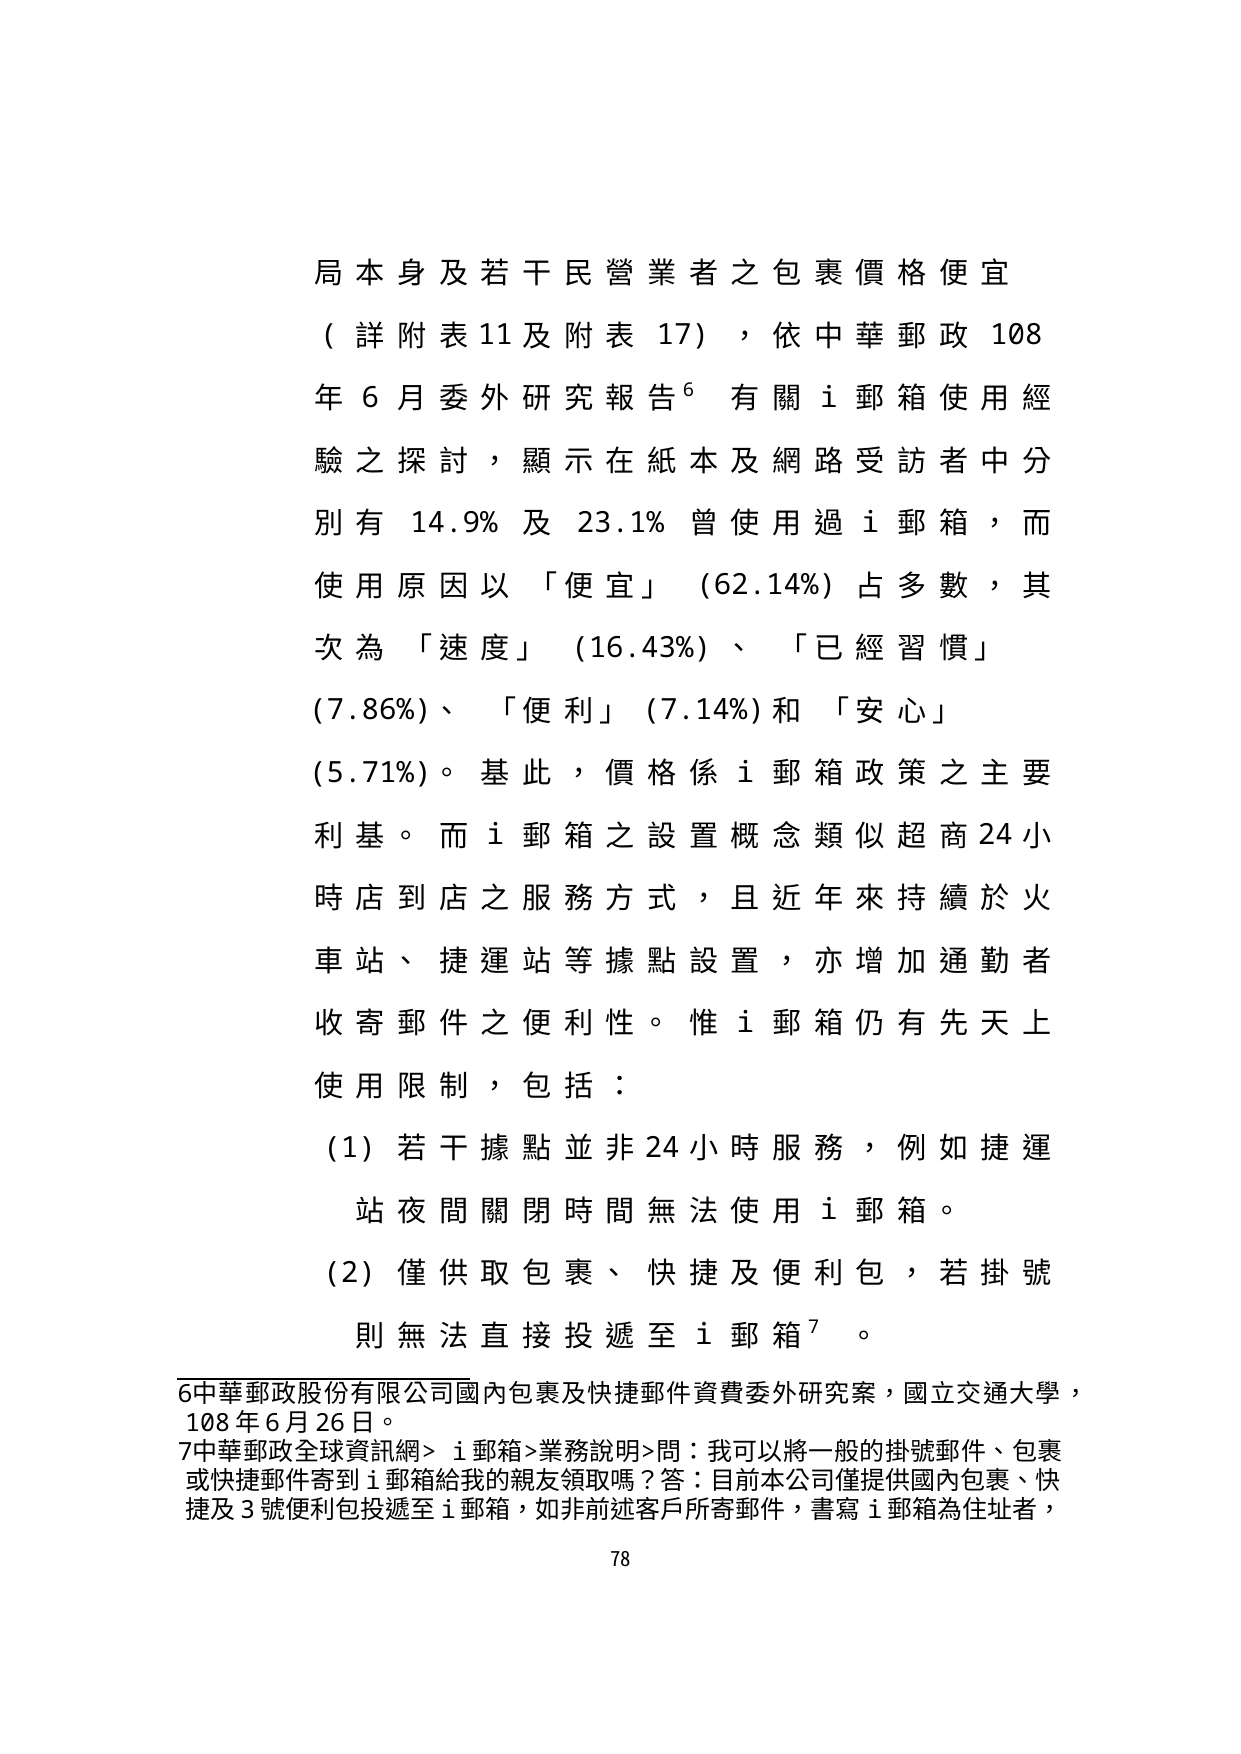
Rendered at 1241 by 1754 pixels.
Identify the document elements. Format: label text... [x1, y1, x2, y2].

text 局本身及若干民營業者之包裹價格便宜(詳附表11及附表17)，依中華郵政108年6月委外研究報告有關i郵箱使用經驗之探討，顯示在紙本及網路受訪者中分別有14.9%及23.1%曾使用過i郵箱，而使用原因以「便宜」(62.14%)占多數，其次為「速度」(16.43%)、「已經習慣」(7.86%)、「便利」(7.14%)和「安心」(5.71%)。基此，價格係i郵箱政策之主要利基。而i郵箱之設置概念類似超商24小時店到店之服務方式，且近年來持續於火車站、捷運站等據點設置，亦增加通勤者收寄郵件之便利性。惟i郵箱仍有先天上使用限制，包括： [271, 229, 1058, 1104]
text (1)若干據點並非24小時服務，例如捷運站夜間關閉時間無法使用i郵箱。 [301, 1104, 1058, 1229]
text (2)僅供取包裹、快捷及便利包，若掛號則無法直接投遞至i郵箱。 [301, 1229, 1058, 1354]
text 中華郵政股份有限公司國內包裹及快捷郵件資費委外研究案，國立交通大學，108年6月26日。 [177, 1379, 1063, 1437]
text 中華郵政全球資訊網> i郵箱>業務說明>問：我可以將一般的掛號郵件、包裹或快捷郵件寄到i郵箱給我的親友領取嗎？答：目前本公司僅提供國內包裹、快捷及3號便利包投遞至i郵箱，如非前述客戶所寄郵件，書寫i郵箱為住址者， [177, 1437, 1063, 1525]
